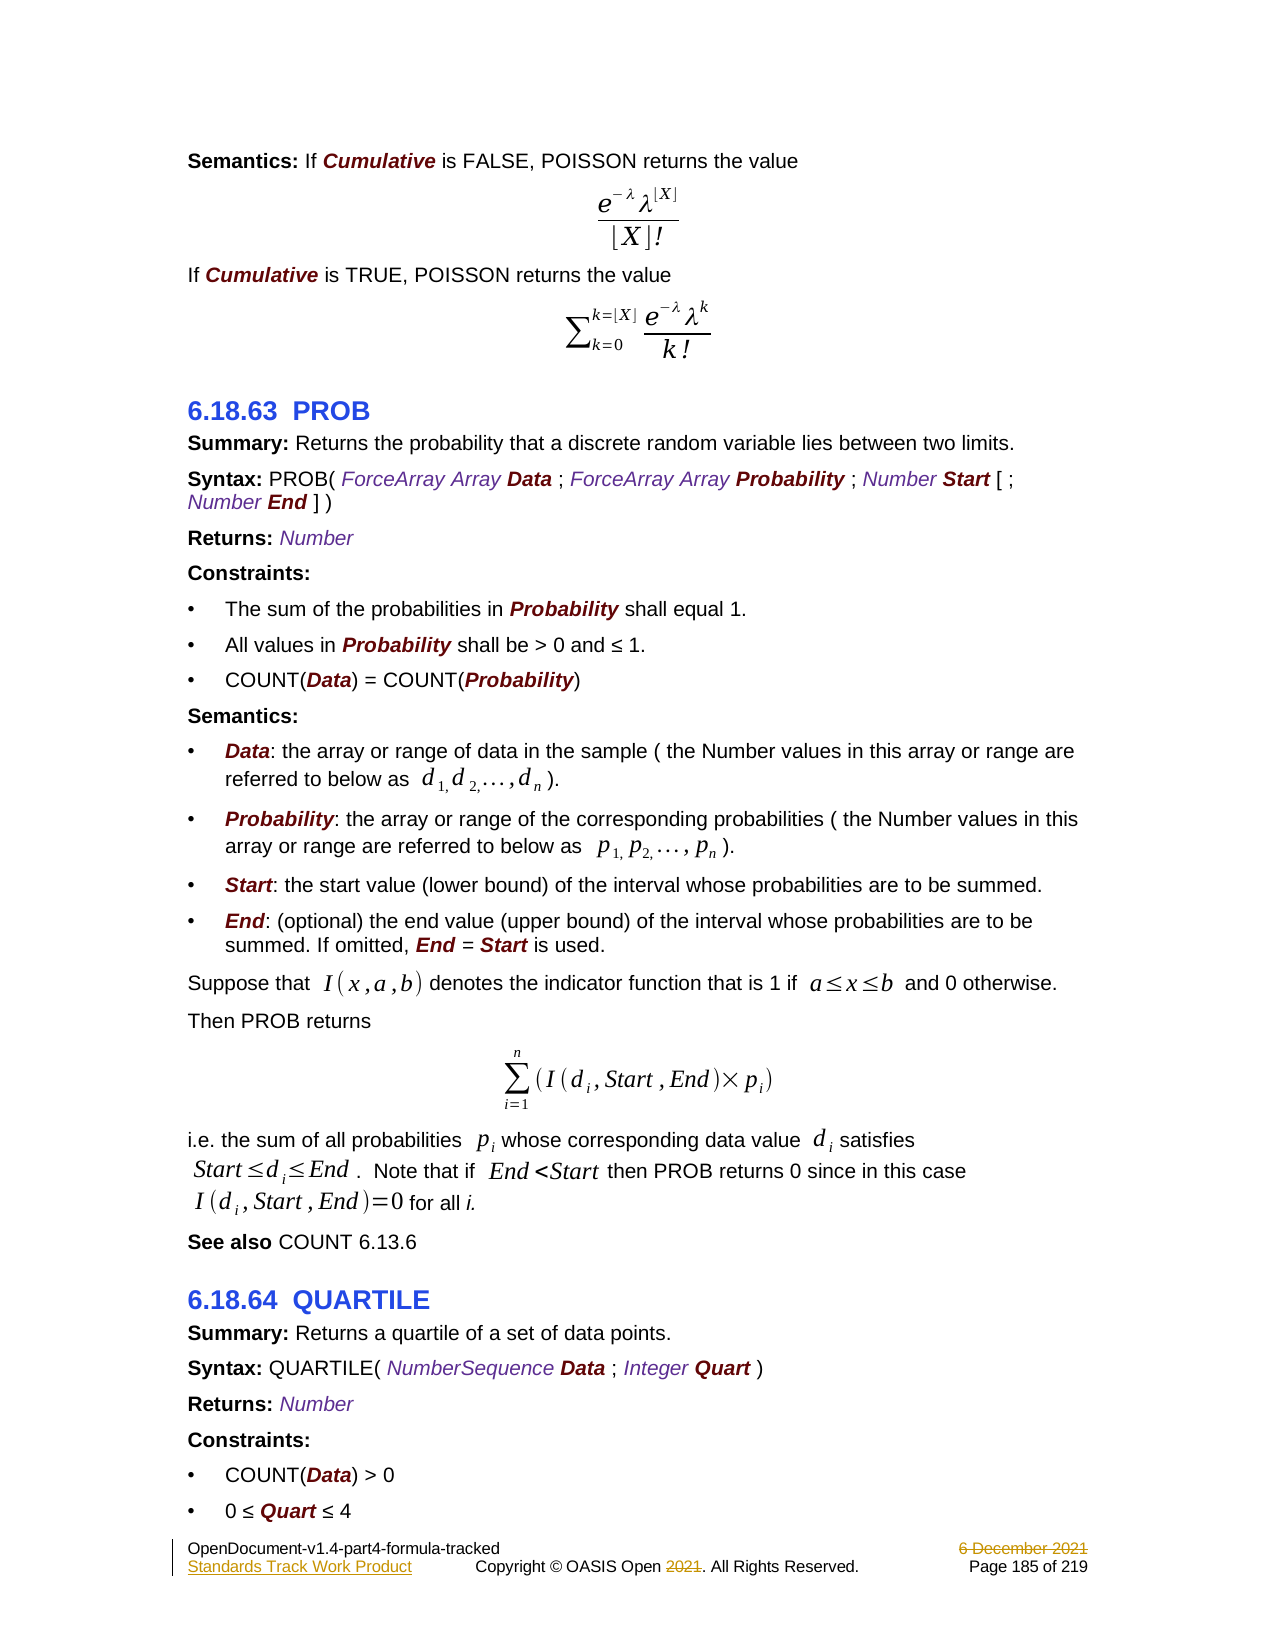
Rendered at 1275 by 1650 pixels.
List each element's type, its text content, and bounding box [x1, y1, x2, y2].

list Start: the start value (lower bound) of the interval whose probabilities are to be summed. [187, 874, 1088, 897]
subtitle QUARTILE [187, 1285, 1088, 1315]
list Data: the array or range of data in the sample ( the Number values in this array or range are referred to below as ). [187, 740, 1088, 795]
text Returns: Number [187, 1392, 1088, 1416]
list End: (optional) the end value (upper bound) of the interval whose probabilities are to be summed. If omitted, End = Start is used. [187, 909, 1088, 957]
text Summary: Returns a quartile of a set of data points. [187, 1321, 1088, 1345]
text Constraints: [187, 562, 1088, 585]
text Then PROB returns [187, 1009, 1088, 1033]
list The sum of the probabilities in Probability shall equal 1. [187, 597, 1088, 621]
list 0 ≤ Quart ≤ 4 [187, 1499, 1088, 1523]
text Suppose that denotes the indicator function that is 1 if and 0 otherwise. [187, 969, 1088, 997]
text Syntax: QUARTILE( NumberSequence Data ; Integer Quart ) [187, 1357, 1088, 1380]
text i.e. the sum of all probabilities whose corresponding data value satisfies . Note that if then PROB returns 0 since in this case for all i. [187, 1124, 1088, 1218]
text See also COUNT 6.13.6 [187, 1231, 1088, 1254]
list COUNT(Data) = COUNT(Probability) [187, 669, 1088, 692]
text If Cumulative is TRUE, POISSON returns the value [187, 263, 1088, 287]
text Semantics: [187, 704, 1088, 728]
text Semantics: If Cumulative is FALSE, POISSON returns the value [187, 150, 1088, 173]
text Summary: Returns the probability that a discrete random variable lies between two limits. [187, 431, 1088, 455]
text Syntax: PROB( ForceArray Array Data ; ForceArray Array Probability ; Number Start [ ; Number End ] ) [187, 467, 1088, 514]
text Constraints: [187, 1428, 1088, 1452]
subtitle PROB [187, 395, 1088, 425]
text Returns: Number [187, 526, 1088, 550]
list Probability: the array or range of the corresponding probabilities ( the Number values in this array or range are referred to below as ). [187, 807, 1088, 862]
list All values in Probability shall be > 0 and ≤ 1. [187, 633, 1088, 657]
list COUNT(Data) > 0 [187, 1464, 1088, 1487]
